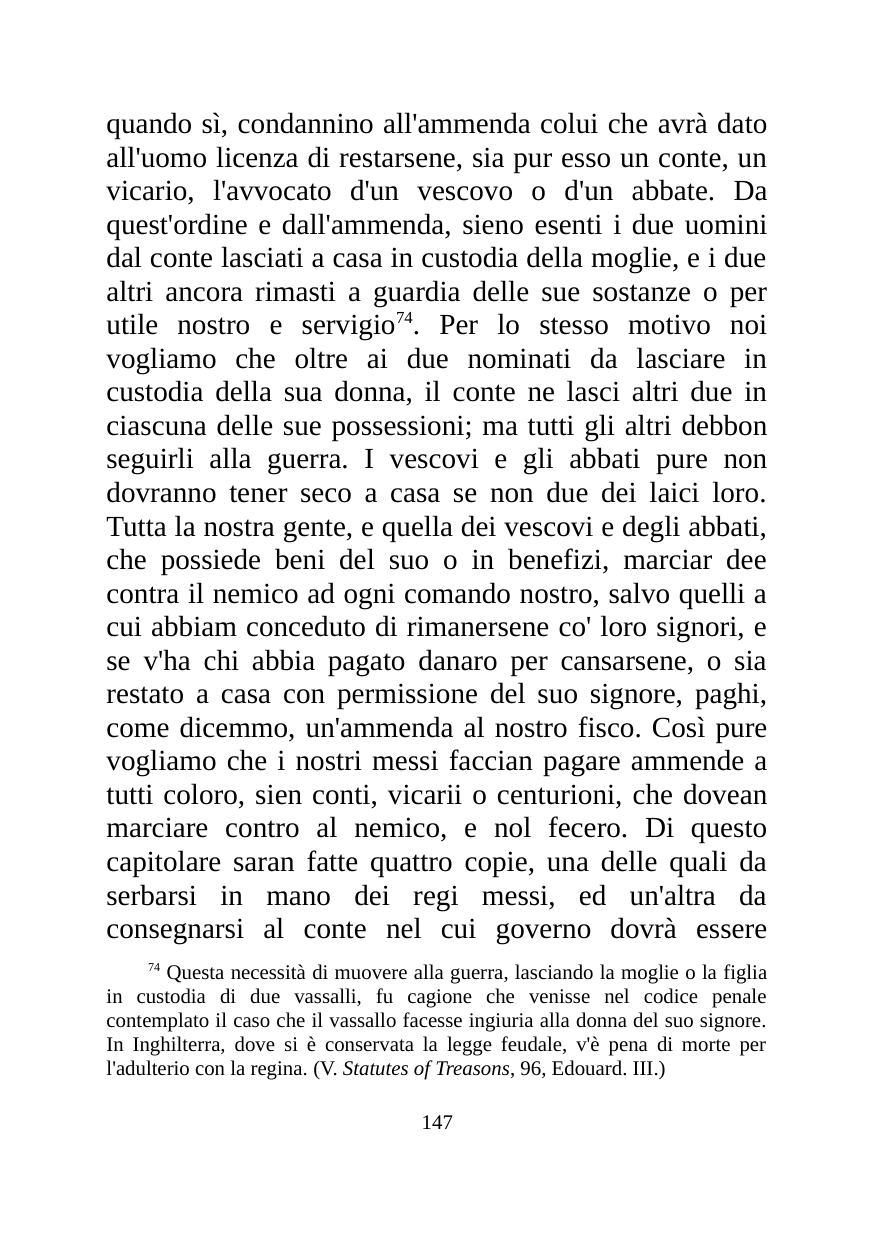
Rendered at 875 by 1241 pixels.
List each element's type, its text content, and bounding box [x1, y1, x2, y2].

text quando sì, condannino all'ammenda colui che avrà dato all'uomo licenza di restarsene, sia pur esso un conte, un vicario, l'avvocato d'un vescovo o d'un abbate. Da quest'ordine e dall'ammenda, sieno esenti i due uomini dal conte lasciati a casa in custodia della moglie, e i due altri ancora rimasti a guardia delle sue sostanze o per utile nostro e servigio. Per lo stesso motivo noi vogliamo che oltre ai due nominati da lasciare in custodia della sua donna, il conte ne lasci altri due in ciascuna delle sue possessioni; ma tutti gli altri debbon seguirli alla guerra. I vescovi e gli abbati pure non dovranno tener seco a casa se non due dei laici loro. Tutta la nostra gente, e quella dei vescovi e degli abbati, che possiede beni del suo o in benefizi, marciar dee contra il nemico ad ogni comando nostro, salvo quelli a cui abbiam conceduto di rimanersene co' loro signori, e se v'ha chi abbia pagato danaro per cansarsene, o sia restato a casa con permissione del suo signore, paghi, come dicemmo, un'ammenda al nostro fisco. Così pure vogliamo che i nostri messi faccian pagare ammende a tutti coloro, sien conti, vicarii o centurioni, che dovean marciare contro al nemico, e nol fecero. Di questo capitolare saran fatte quattro copie, una delle quali da serbarsi in mano dei regi messi, ed un'altra da consegnarsi al conte nel cui governo dovrà essere [106, 106, 768, 945]
text Questa necessità di muovere alla guerra, lasciando la moglie o la figlia in custodia di due vassalli, fu cagione che venisse nel codice penale contemplato il caso che il vassallo facesse ingiuria alla donna del suo signore. In Inghilterra, dove si è conservata la legge feudale, v'è pena di morte per l'adulterio con la regina. (V. Statutes of Treasons, 96, Edouard. III.) [106, 960, 768, 1080]
